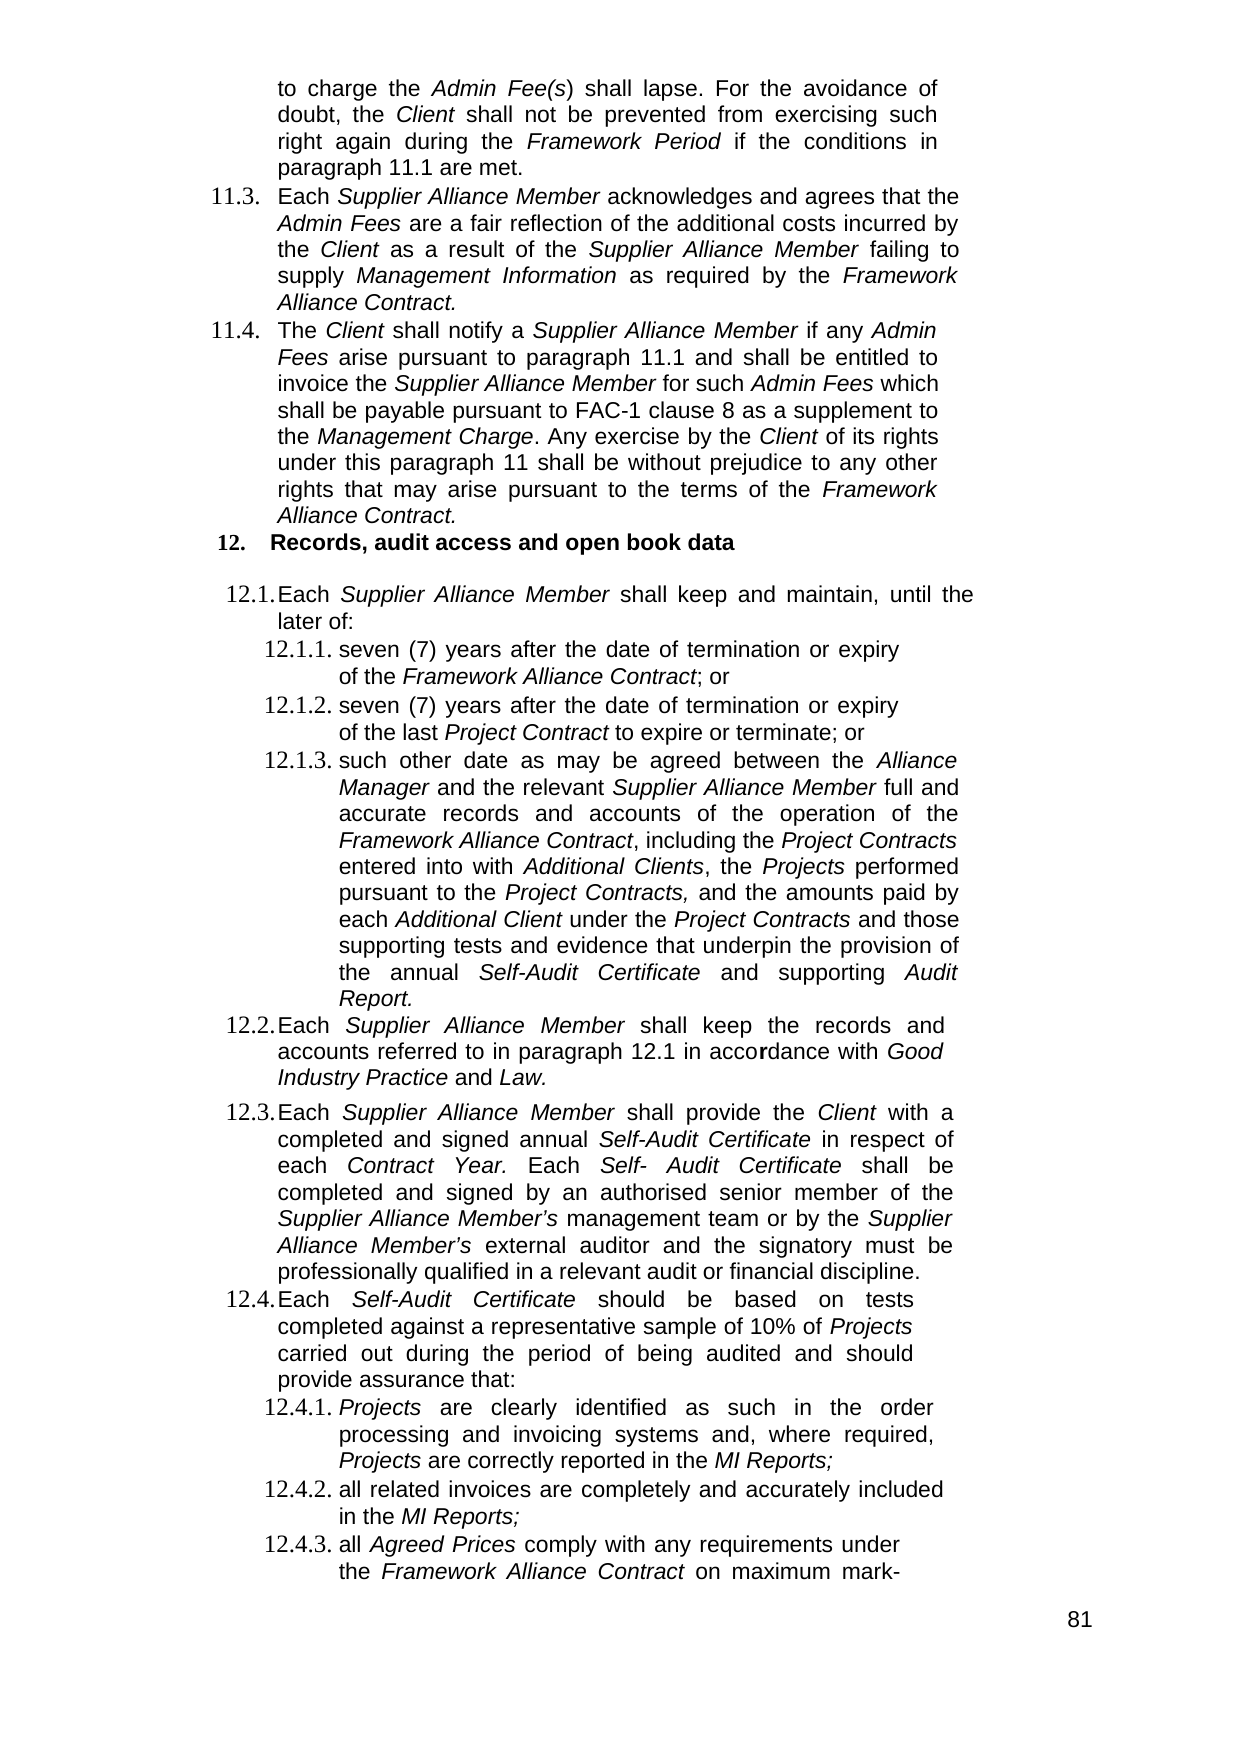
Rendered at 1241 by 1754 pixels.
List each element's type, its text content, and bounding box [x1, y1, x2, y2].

list seven (7) years after the date of termination or expiry of the last Project Contract to expire or terminate; or [263, 690, 899, 745]
list all Agreed Prices comply with any requirements under the Framework Alliance Contract on maximum mark- [263, 1529, 900, 1584]
list to charge the Admin Fee(s) shall lapse. For the avoidance of doubt, the Client shall not be prevented from exercising such right again during the Framework Period if the conditions in paragraph 11.1 are met. [210, 75, 938, 180]
list Each Self-Audit Certificate should be based on tests completed against a representative sample of 10% of Projects carried out during the period of being audited and should provide assurance that: [225, 1284, 914, 1392]
list Each Supplier Alliance Member shall provide the Client with a completed and signed annual Self-Audit Certificate in respect of each Contract Year. Each Self- Audit Certificate shall be completed and signed by an authorised senior member of the Supplier Alliance Member’s management team or by the Supplier Alliance Member’s external auditor and the signatory must be professionally qualified in a relevant audit or financial discipline. [225, 1097, 954, 1284]
list seven (7) years after the date of termination or expiry of the Framework Alliance Contract; or [263, 634, 901, 689]
list Each Supplier Alliance Member shall keep the records and accounts referred to in paragraph 12.1 in accordance with Good Industry Practice and Law. [225, 1011, 945, 1090]
list Each Supplier Alliance Member shall keep and maintain, until the later of: [225, 579, 974, 634]
list such other date as may be agreed between the Alliance Manager and the relevant Supplier Alliance Member full and accurate records and accounts of the operation of the Framework Alliance Contract, including the Project Contracts entered into with Additional Clients, the Projects performed pursuant to the Project Contracts, and the amounts paid by each Additional Client under the Project Contracts and those supporting tests and evidence that underpin the provision of the annual Self-Audit Certificate and supporting Audit Report. [263, 745, 959, 1011]
subtitle Records, audit access and open book data [217, 529, 1092, 555]
list The Client shall notify a Supplier Alliance Member if any Admin Fees arise pursuant to paragraph 11.1 and shall be entitled to invoice the Supplier Alliance Member for such Admin Fees which shall be payable pursuant to FAC-1 clause 8 as a supplement to the Management Charge. Any exercise by the Client of its rights under this paragraph 11 shall be without prejudice to any other rights that may arise pursuant to the terms of the Framework Alliance Contract. [210, 315, 939, 528]
list all related invoices are completely and accurately included in the MI Reports; [263, 1474, 945, 1529]
list Each Supplier Alliance Member acknowledges and agrees that the Admin Fees are a fair reflection of the additional costs incurred by the Client as a result of the Supplier Alliance Member failing to supply Management Information as required by the Framework Alliance Contract. [210, 181, 959, 315]
list Projects are clearly identified as such in the order processing and invoicing systems and, where required, Projects are correctly reported in the MI Reports; [263, 1392, 934, 1474]
